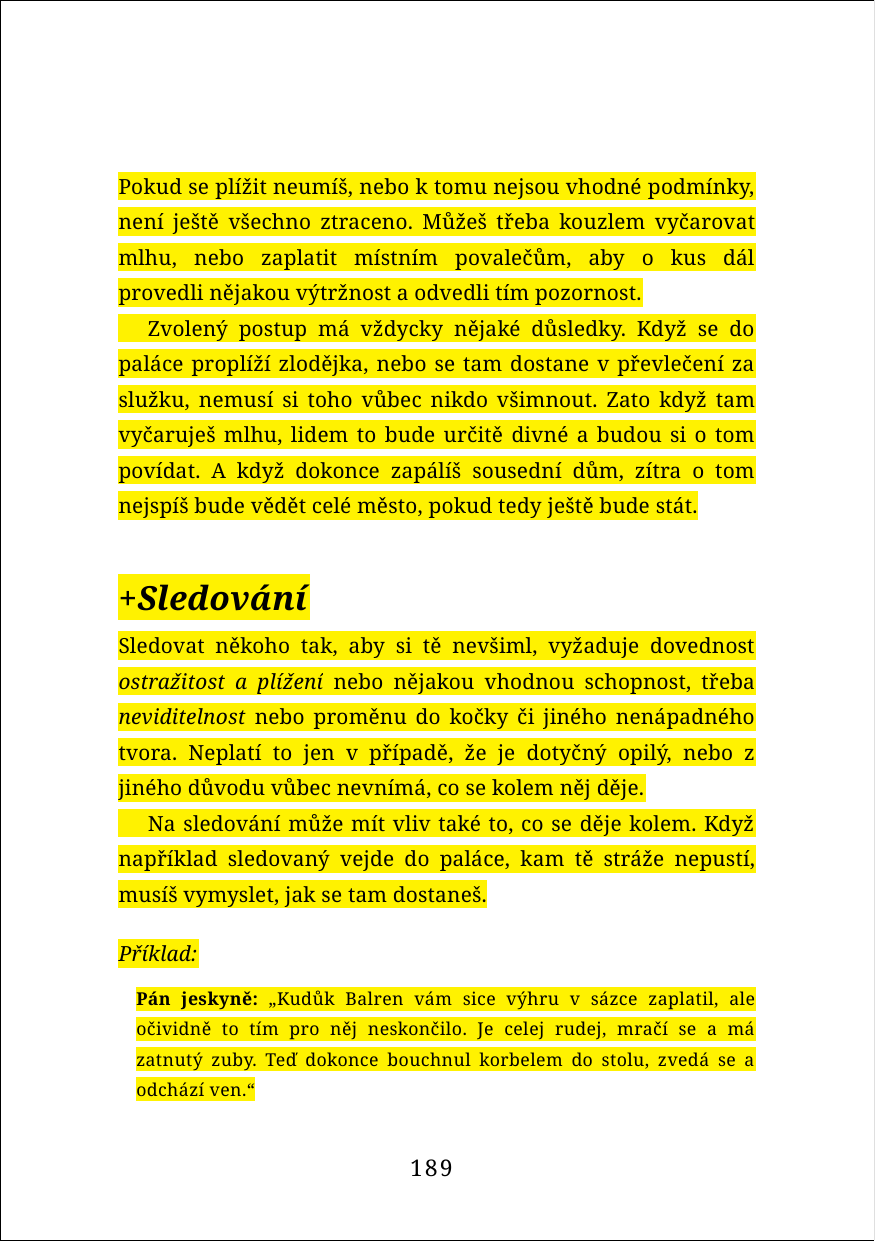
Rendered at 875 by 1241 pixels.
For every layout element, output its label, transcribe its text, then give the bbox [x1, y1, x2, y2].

text Pokud se plížit neumíš, nebo k tomu nejsou vhodné podmínky, není ještě všechno ztraceno. Můžeš třeba kouzlem vyčarovat mlhu, nebo zaplatit místním povalečům, aby o kus dál provedli nějakou výtržnost a odvedli tím pozornost. Zvolený postup má vždycky nějaké důsledky. Když se do paláce proplíží zlodějka, nebo se tam dostane v převlečení za služku, nemusí si toho vůbec nikdo všimnout. Zato když tam vyčaruješ mlhu, lidem to bude určitě divné a budou si o tom povídat. A když dokonce zapálíš sousední dům, zítra o tom nejspíš bude vědět celé město, pokud tedy ještě bude stát. [118, 172, 756, 520]
subtitle +Sledování [118, 574, 756, 620]
text Sledovat někoho tak, aby si tě nevšiml, vyžaduje dovednost ostražitost a plížení nebo nějakou vhodnou schopnost, třeba neviditelnost nebo proměnu do kočky či jiného nenápadného tvora. Neplatí to jen v případě, že je dotyčný opilý, nebo z jiného důvodu vůbec nevnímá, co se kolem něj děje. Na sledování může mít vliv také to, co se děje kolem. Když například sledovaný vejde do paláce, kam tě stráže nepustí, musíš vymyslet, jak se tam dostaneš. [118, 631, 756, 908]
text Příklad: [118, 939, 756, 968]
text Pán jeskyně: „Kudůk Balren vám sice výhru v sázce zaplatil, ale očividně to tím pro něj neskončilo. Je celej rudej, mračí se a má zatnutý zuby. Teď dokonce bouchnul korbelem do stolu, zvedá se a odchází ven.“ [136, 987, 756, 1101]
